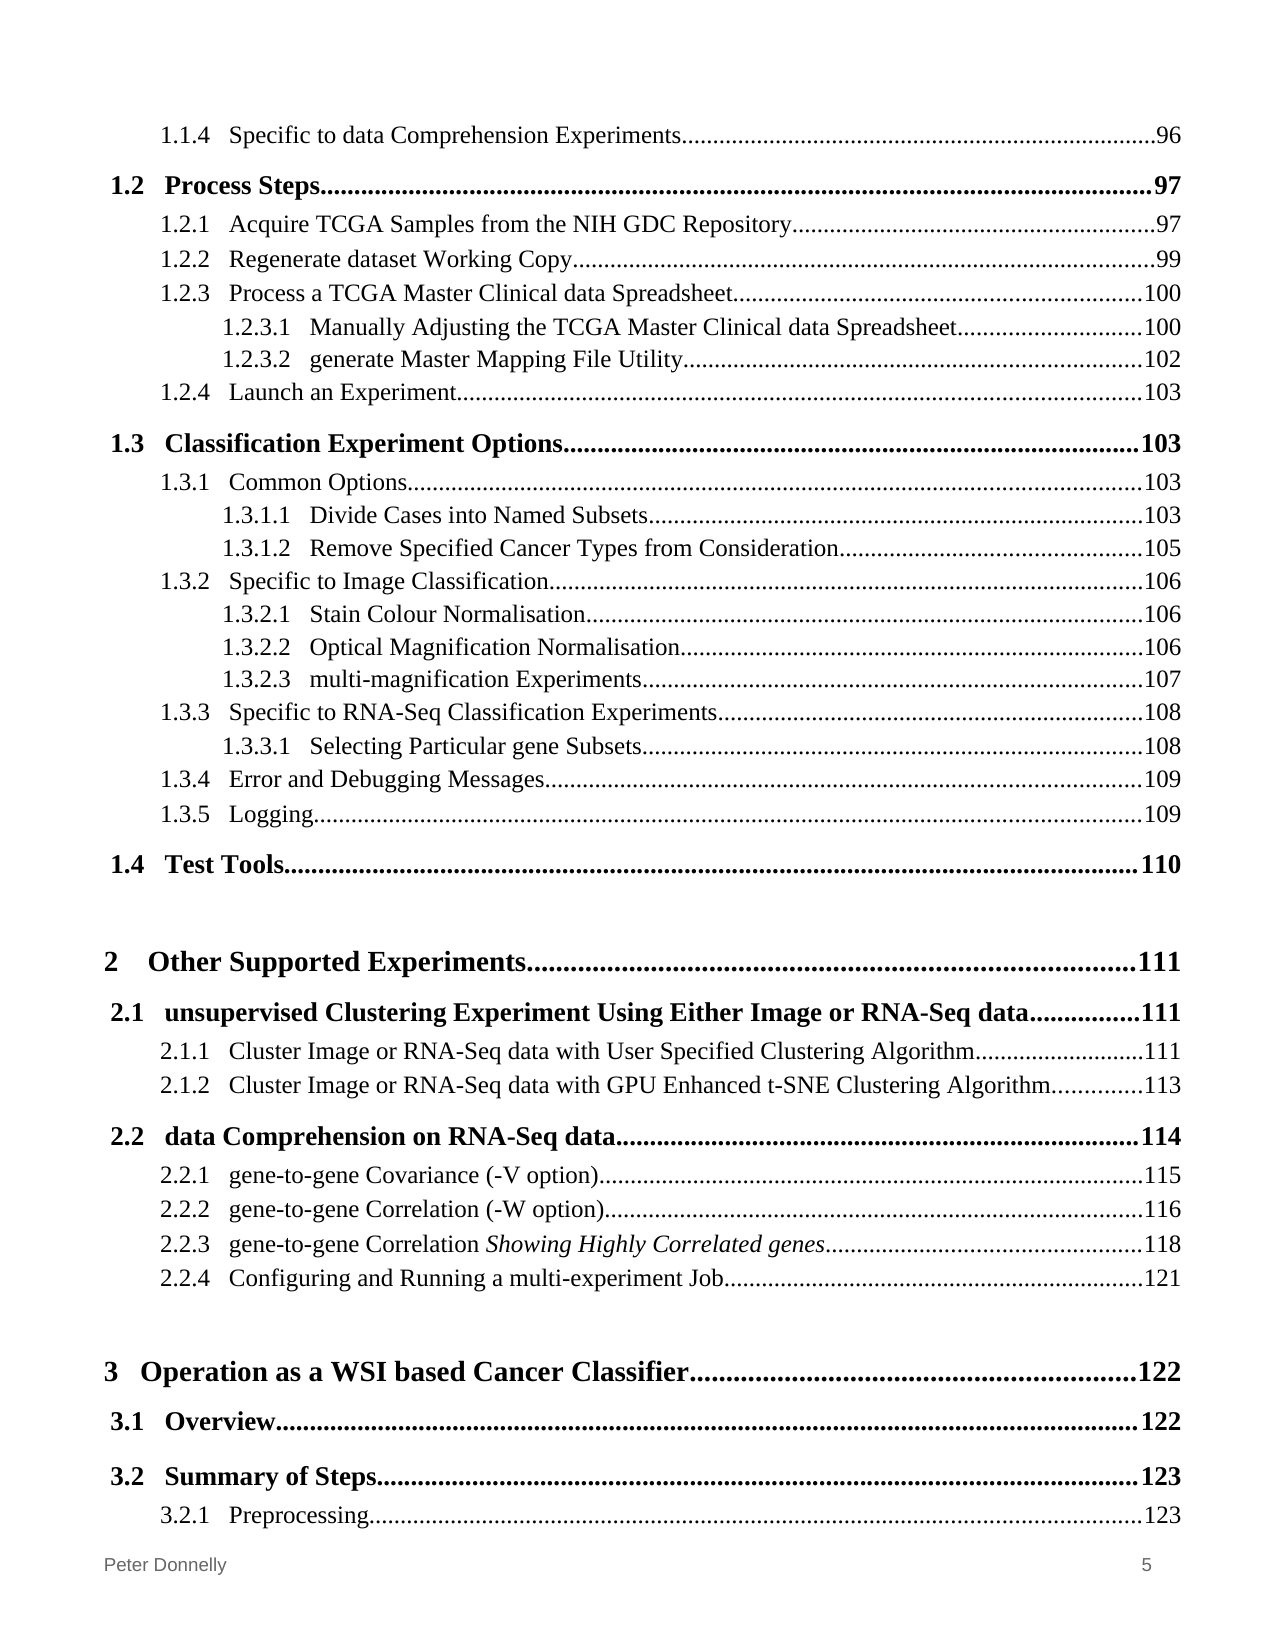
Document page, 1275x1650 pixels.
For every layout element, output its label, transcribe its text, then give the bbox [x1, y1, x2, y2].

text 3.2.1 Preprocessing 123 [154, 1500, 1181, 1529]
text 2.2.3 gene-to-gene Correlation Showing Highly Correlated genes 118 [154, 1229, 1181, 1258]
text 3 Operation as a WSI based Cancer Classifier 122 [103, 1354, 1181, 1388]
text 2 Other Supported Experiments 111 [103, 944, 1181, 978]
text 1.2.1 Acquire TCGA Samples from the NIH GDC Repository 97 [154, 209, 1181, 238]
text 2.2 data Comprehension on RNA-Seq data 114 [103, 1120, 1181, 1151]
text 3.1 Overview 122 [103, 1405, 1181, 1437]
text 1.2.3.1 Manually Adjusting the TCGA Master Clinical data Spreadsheet 100 [216, 312, 1181, 341]
text 2.2.2 gene-to-gene Correlation (-W option) 116 [154, 1194, 1181, 1223]
text 1.3.1.1 Divide Cases into Named Subsets 103 [216, 500, 1181, 529]
text 3.2 Summary of Steps 123 [103, 1460, 1181, 1491]
text 1.2.2 Regenerate dataset Working Copy 99 [154, 244, 1181, 272]
text 1.2.3 Process a TCGA Master Clinical data Spreadsheet 100 [154, 278, 1181, 307]
text 2.1.2 Cluster Image or RNA-Seq data with GPU Enhanced t-SNE Clustering Algorithm 113 [154, 1070, 1181, 1099]
text 1.1.4 Specific to data Comprehension Experiments 96 [154, 120, 1181, 148]
text 2.2.1 gene-to-gene Covariance (-V option) 115 [154, 1160, 1181, 1188]
text 2.2.4 Configuring and Running a multi-experiment Job 121 [154, 1263, 1181, 1292]
text 1.2.4 Launch an Experiment 103 [154, 377, 1181, 406]
text 1.2.3.2 generate Master Mapping File Utility 102 [216, 344, 1181, 373]
text 1.3.1 Common Options 103 [154, 467, 1181, 496]
text 1.3 Classification Experiment Options 103 [103, 427, 1181, 458]
text 1.3.2.3 multi-magnification Experiments 107 [216, 664, 1181, 693]
text 1.3.2.1 Stain Colour Normalisation 106 [216, 599, 1181, 628]
text 1.3.5 Logging 109 [154, 799, 1181, 828]
text 2.1 unsupervised Clustering Experiment Using Either Image or RNA-Seq data 111 [103, 996, 1181, 1027]
text 1.3.3 Specific to RNA-Seq Classification Experiments 108 [154, 697, 1181, 726]
text 1.3.3.1 Selecting Particular gene Subsets 108 [216, 731, 1181, 760]
text 1.3.2 Specific to Image Classification 106 [154, 566, 1181, 595]
text 2.1.1 Cluster Image or RNA-Seq data with User Specified Clustering Algorithm 111 [154, 1036, 1181, 1064]
text 1.3.2.2 Optical Magnification Normalisation 106 [216, 632, 1181, 661]
text 1.4 Test Tools 110 [103, 848, 1181, 879]
text 1.3.1.2 Remove Specified Cancer Types from Consideration 105 [216, 533, 1181, 561]
text 1.2 Process Steps 97 [103, 169, 1181, 200]
text 1.3.4 Error and Debugging Messages 109 [154, 764, 1181, 793]
